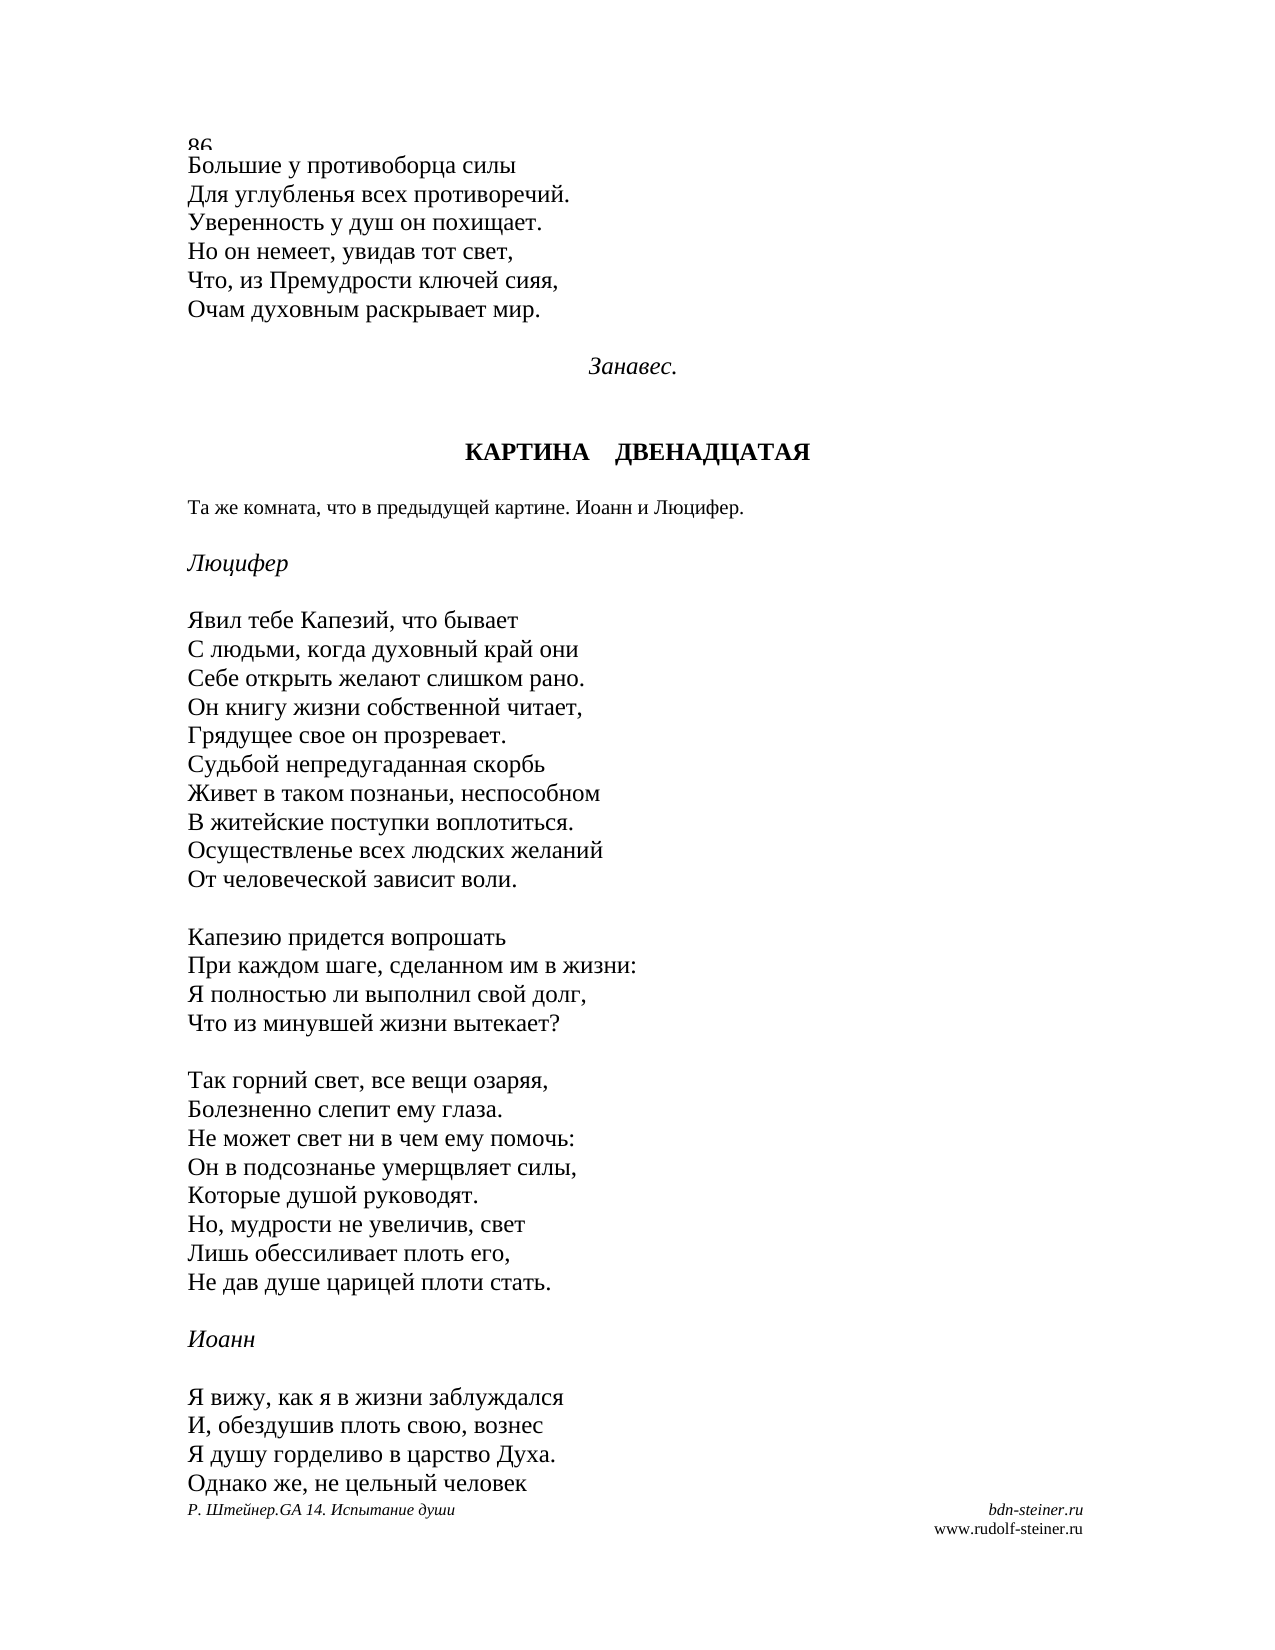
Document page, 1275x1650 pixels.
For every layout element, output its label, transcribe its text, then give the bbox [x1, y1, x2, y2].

text Занавес. [187, 351, 1087, 380]
text Большие у противоборца силы Для углубленья всех противоречий. Уверенность у душ он похищает. Но он немеет, увидав тот свет, Что, из Премудрости ключей сияя, Очам духовным раскрывает мир. [187, 150, 1087, 322]
text Люцифер [187, 548, 1087, 577]
text Иоанн [187, 1324, 1087, 1353]
text Так горний свет, все вещи озаряя, Болезненно слепит ему глаза. Не может свет ни в чем ему помочь: Он в подсознанье умерщвляет силы, Которые душой руководят. Но, мудрости не увеличив, свет Лишь обессиливает плоть его, Не дав душе царицей плоти стать. [187, 1065, 1087, 1295]
text Капезию придется вопрошать При каждом шаге, сделанном им в жизни: Я полностью ли выполнил свой долг, Что из минувшей жизни вытекает? [187, 922, 1087, 1037]
text Та же комната, что в предыдущей картине. Иоанн и Люцифер. [187, 495, 1087, 519]
text Явил тебе Капезий, что бывает С людьми, когда духовный край они Себе открыть желают слишком рано. Он книгу жизни собственной читает, Грядущее свое он прозревает. Судьбой непредугаданная скорбь Живет в таком познаньи, неспособном В житейские поступки воплотиться. Осуществленье всех людских желаний От человеческой зависит воли. [187, 605, 1087, 893]
text Я вижу, как я в жизни заблуждался И, обездушив плоть свою, вознес Я душу горделиво в царство Духа. Однако же, не цельный человек [187, 1382, 1087, 1497]
text КАРТИНА ДВЕНАДЦАТАЯ [187, 437, 1087, 466]
